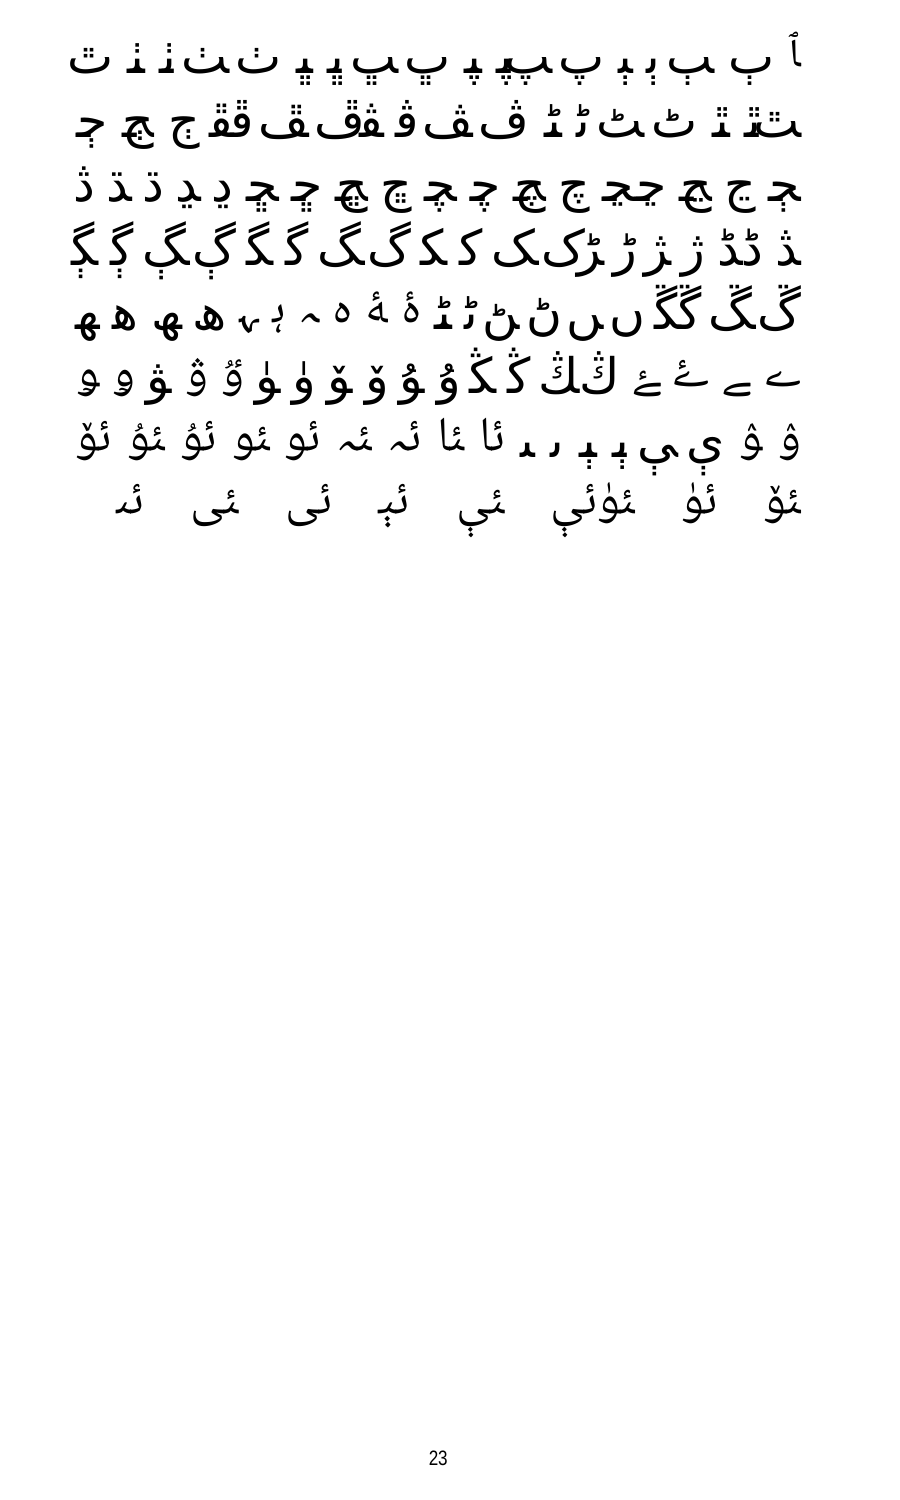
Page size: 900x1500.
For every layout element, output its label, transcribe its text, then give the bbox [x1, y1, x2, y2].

text ﭑ ﭒ ﭓ ﭔ ﭕ ﭖ ﭗﭘ ﭙ ﭚ ﭛ ﭜ ﭝ ﭞ ﭟ ﭠ ﭡ ﭢ ﭣﭤ ﭥ ﭦ ﭧ ﭨ ﭩ ﭪ ﭫ ﭬ ﭭﭮ ﭯ ﭰﭱ ﭲ ﭳ ﭴ ﭵ ﭶ ﭷ ﭸﭹ ﭺ ﭻ ﭼ ﭽ ﭾ ﭿ ﮀ ﮁ ﮂ ﮃ ﮄ ﮅ ﮆ ﮇ ﮈﮉ ﮊ ﮋ ﮌ ﮍﮎ ﮏ ﮐ ﮑ ﮒ ﮓ ﮔ ﮕ ﮖ ﮗ ﮘ ﮙ ﮚ ﮛ ﮜﮝ ﮞ ﮟ ﮠ ﮡ ﮢ ﮣ ﮤ ﮥ ﮦ ﮧ ﮨ ﮩ ﮪ ﮫ ﮬ ﮭ ﮮ ﮯ ﮰ ﮱ ﯓ ﯔ ﯕ ﯖ ﯗ ﯘ ﯙ ﯚ ﯛ ﯜ ﯝ ﯞ ﯟ ﯠ ﯡ ﯢ ﯣ ﯤ ﯥ ﯦ ﯧ ﯨ ﯩ ﯪ ﯫ ﯬ ﯭ ﯮ ﯯ ﯰ ﯱ ﯲ ﯳ ﯴ ﯵﯶ ﯷ ﯸ ﯹ ﯺ ﯻ [75, 30, 801, 541]
